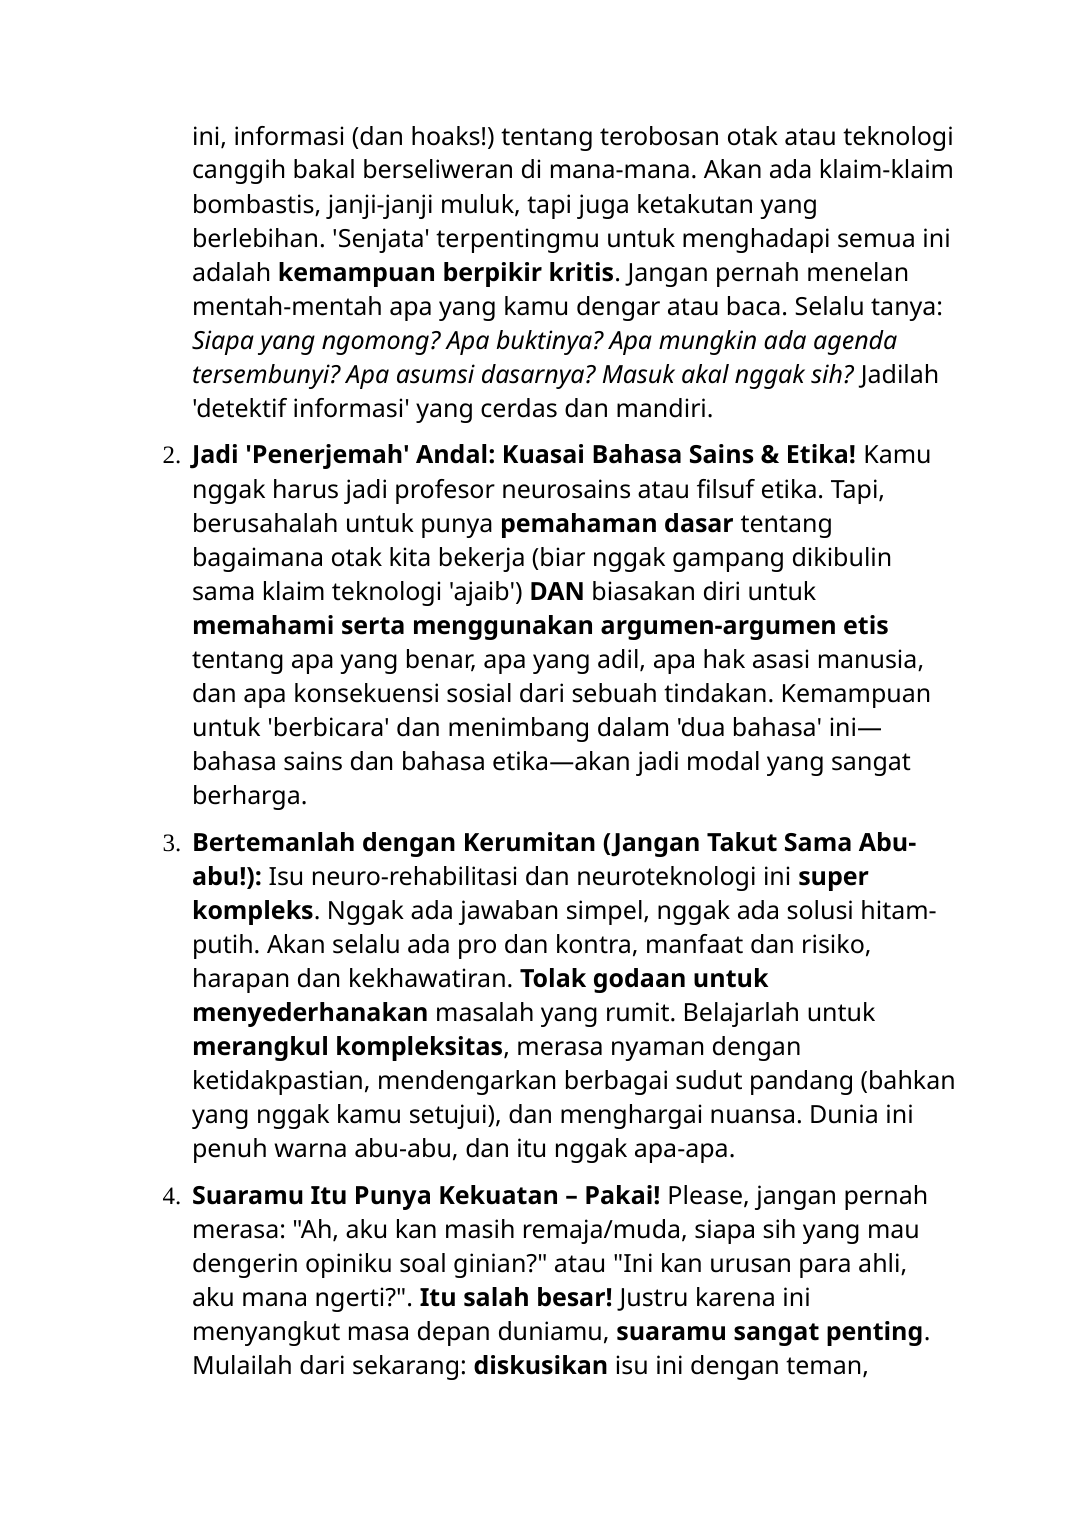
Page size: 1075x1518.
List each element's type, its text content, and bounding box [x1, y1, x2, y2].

list Suaramu Itu Punya Kekuatan – Pakai! Please, jangan pernah merasa: "Ah, aku kan masih remaja/muda, siapa sih yang mau dengerin opiniku soal ginian?" atau "Ini kan urusan para ahli, aku mana ngerti?". Itu salah besar! Justru karena ini menyangkut masa depan duniamu, suaramu sangat penting. Mulailah dari sekarang: diskusikan isu ini dengan teman, [162, 1177, 957, 1382]
list Jadi 'Penerjemah' Andal: Kuasai Bahasa Sains & Etika! Kamu nggak harus jadi profesor neurosains atau filsuf etika. Tapi, berusahalah untuk punya pemahaman dasar tentang bagaimana otak kita bekerja (biar nggak gampang dikibulin sama klaim teknologi 'ajaib') DAN biasakan diri untuk memahami serta menggunakan argumen-argumen etis tentang apa yang benar, apa yang adil, apa hak asasi manusia, dan apa konsekuensi sosial dari sebuah tindakan. Kemampuan untuk 'berbicara' dan menimbang dalam 'dua bahasa' ini—bahasa sains dan bahasa etika—akan jadi modal yang sangat berharga. [162, 437, 957, 812]
list Bertemanlah dengan Kerumitan (Jangan Takut Sama Abu-abu!): Isu neuro-rehabilitasi dan neuroteknologi ini super kompleks. Nggak ada jawaban simpel, nggak ada solusi hitam-putih. Akan selalu ada pro dan kontra, manfaat dan risiko, harapan dan kekhawatiran. Tolak godaan untuk menyederhanakan masalah yang rumit. Belajarlah untuk merangkul kompleksitas, merasa nyaman dengan ketidakpastian, mendengarkan berbagai sudut pandang (bahkan yang nggak kamu setujui), dan menghargai nuansa. Dunia ini penuh warna abu-abu, dan itu nggak apa-apa. [162, 824, 957, 1165]
list ini, informasi (dan hoaks!) tentang terobosan otak atau teknologi canggih bakal berseliweran di mana-mana. Akan ada klaim-klaim bombastis, janji-janji muluk, tapi juga ketakutan yang berlebihan. 'Senjata' terpentingmu untuk menghadapi semua ini adalah kemampuan berpikir kritis. Jangan pernah menelan mentah-mentah apa yang kamu dengar atau baca. Selalu tanya: Siapa yang ngomong? Apa buktinya? Apa mungkin ada agenda tersembunyi? Apa asumsi dasarnya? Masuk akal nggak sih? Jadilah 'detektif informasi' yang cerdas dan mandiri. [162, 118, 957, 425]
